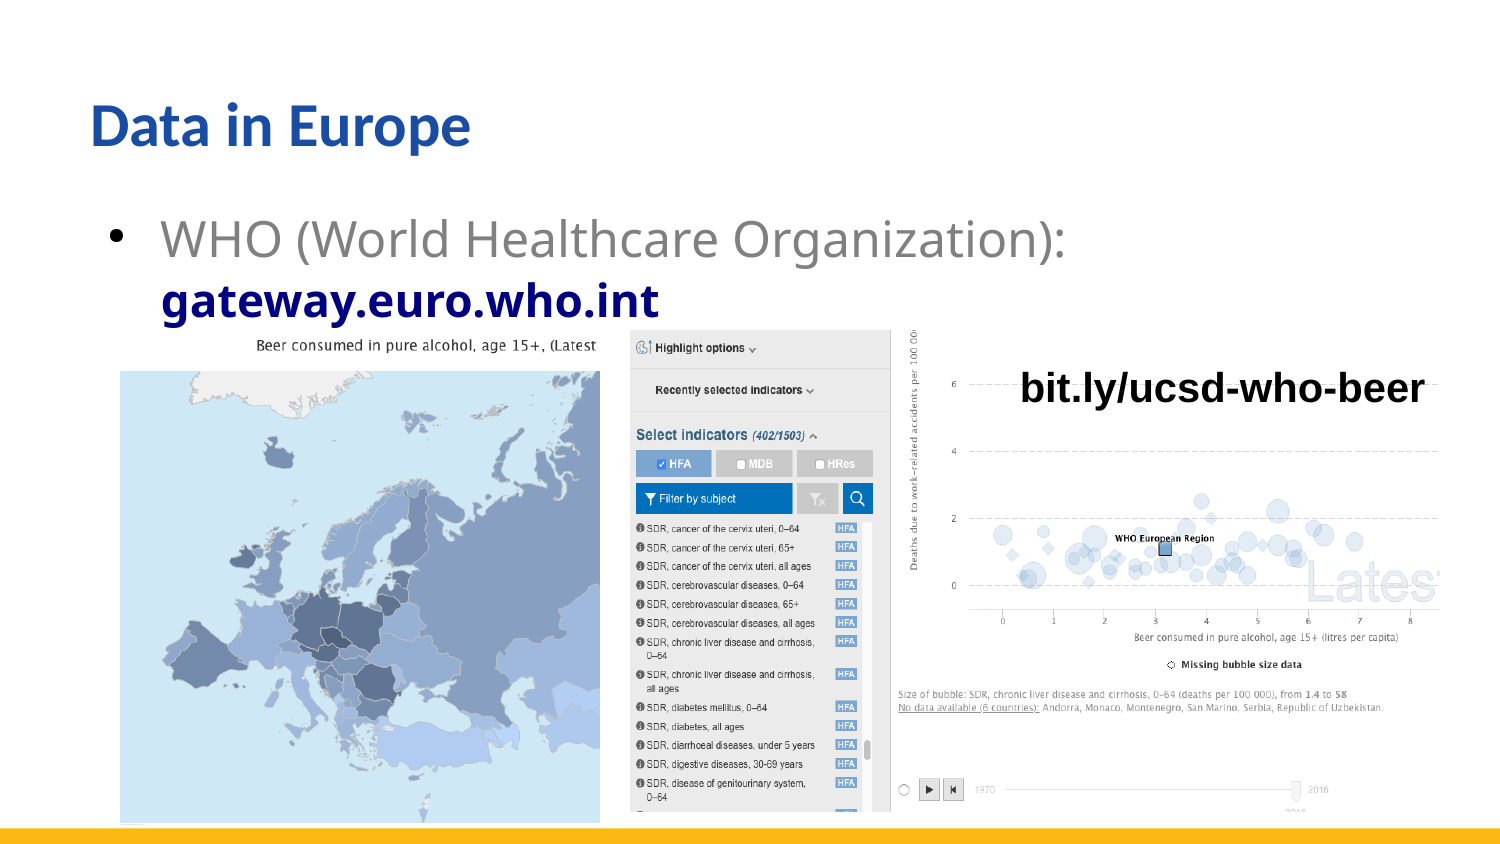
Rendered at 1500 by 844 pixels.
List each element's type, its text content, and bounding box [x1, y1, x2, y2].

title Data in Europe [75, 0, 1425, 197]
picture [630, 330, 1440, 812]
list WHO (World Healthcare Organization):gateway.euro.who.int [90, 200, 1441, 691]
picture [120, 332, 600, 826]
text_box bit.ly/ucsd-who-beer [1005, 357, 1456, 466]
